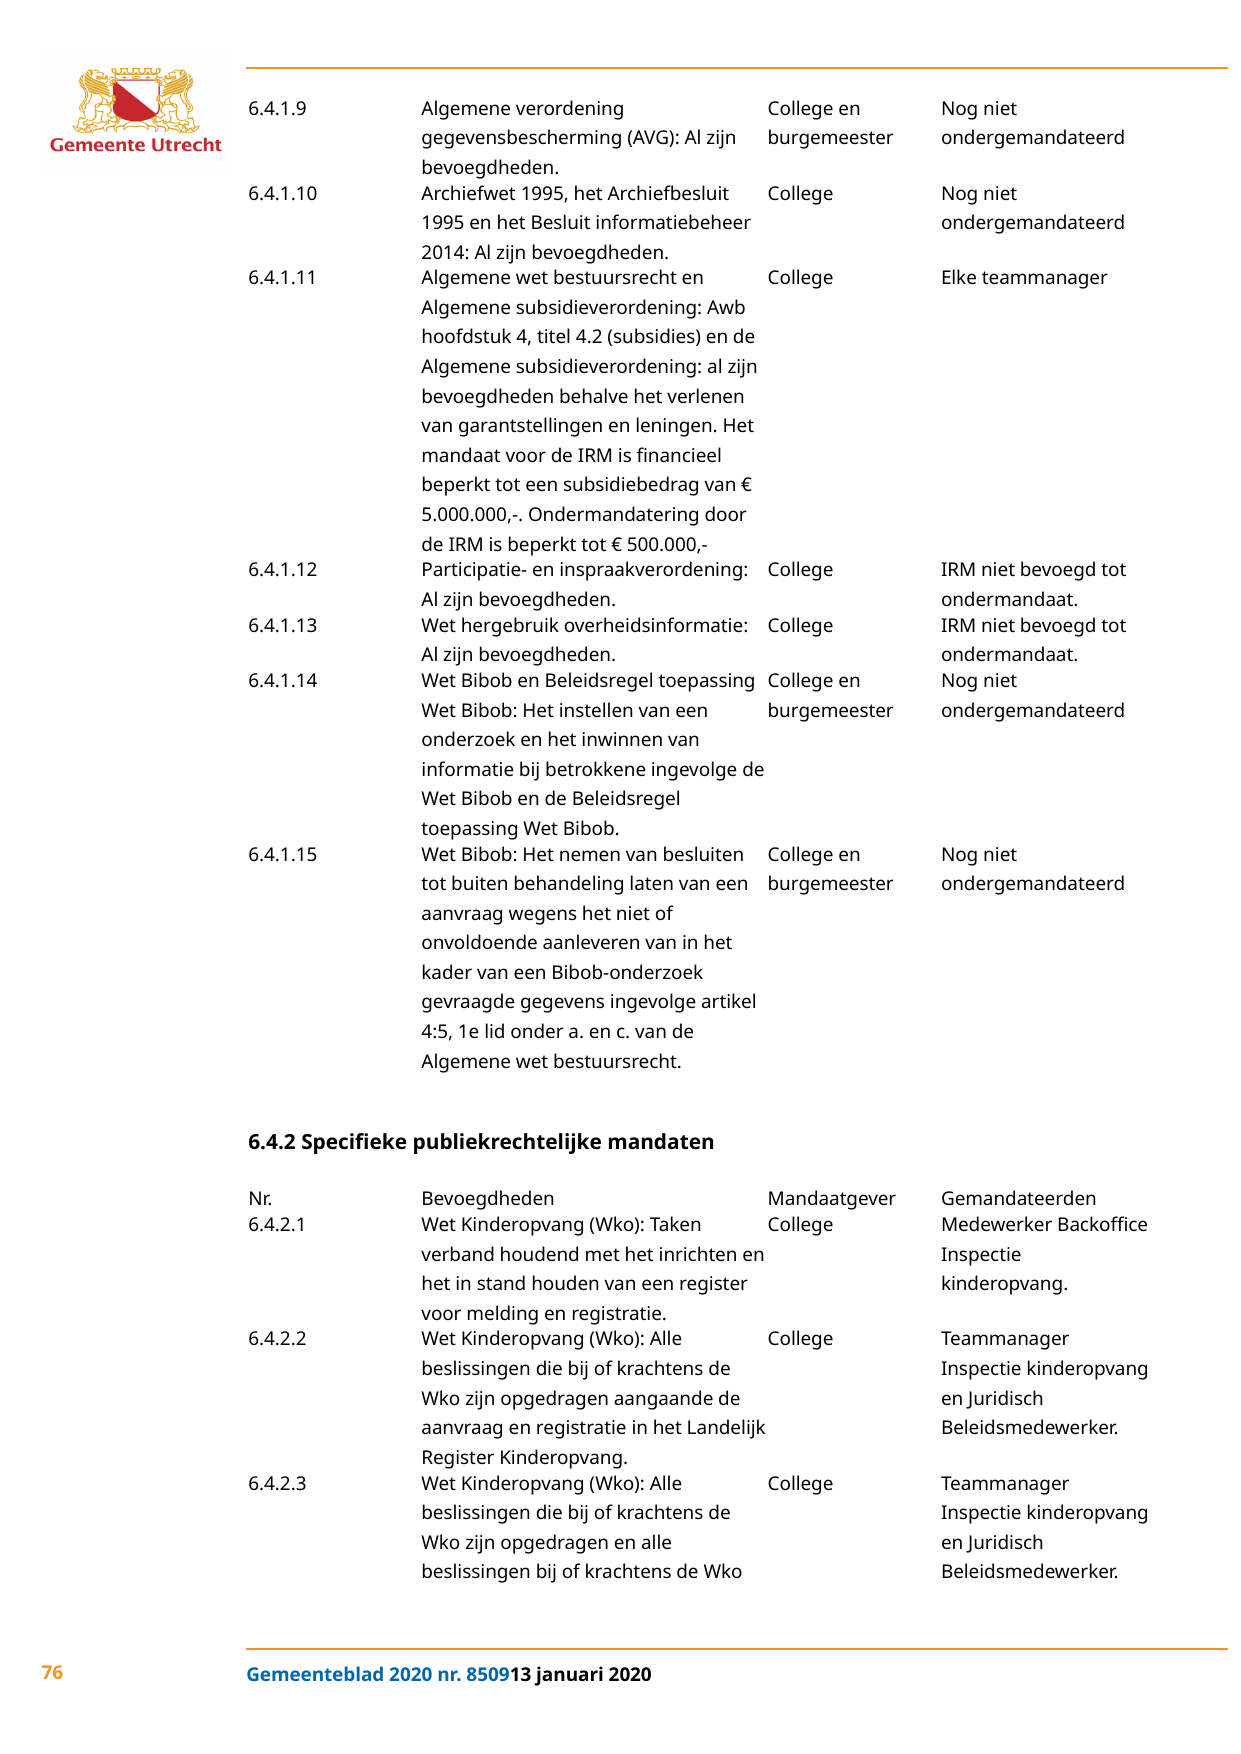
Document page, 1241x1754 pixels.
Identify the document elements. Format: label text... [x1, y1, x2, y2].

table_cell Wet Kinderopvang (Wko): Alle beslissingen die bij of krachtens de Wko zijn opgedragen en alle beslissingen bij of krachtens de Wko [421, 1470, 767, 1584]
text 6.4.2 Specifieke publiekrechtelijke mandaten [248, 1127, 1152, 1156]
table_cell College [768, 265, 941, 557]
table_cell Algemene verordening gegevensbescherming (AVG): Al zijn bevoegdheden. [421, 95, 767, 180]
table_cell College [768, 1211, 941, 1326]
table_cell Algemene wet bestuursrecht en Algemene subsidieverordening: Awb hoofdstuk 4, titel 4.2 (subsidies) en de Algemene subsidieverordening: al zijn bevoegdheden behalve het verlenen van garantstellingen en leningen. Het mandaat voor de IRM is financieel beperkt tot een subsidiebedrag van € 5.000.000,-. Ondermandatering door de IRM is beperkt tot € 500.000,- [421, 265, 767, 557]
table_cell Nog niet ondergemandateerd [941, 841, 1152, 1074]
table_header Nr. [248, 1185, 421, 1211]
table_cell Wet Bibob: Het nemen van besluiten tot buiten behandeling laten van een aanvraag wegens het niet of onvoldoende aanleveren van in het kader van een Bibob-onderzoek gevraagde gegevens ingevolge artikel 4:5, 1e lid onder a. en c. van de Algemene wet bestuursrecht. [421, 841, 767, 1074]
table_cell 6.4.1.11 [248, 265, 421, 557]
table_cell 6.4.1.10 [248, 180, 421, 264]
table_cell College [768, 557, 941, 612]
table_cell College [768, 612, 941, 667]
table_cell Teammanager Inspectie kinderopvang en Juridisch Beleidsmedewerker. [941, 1326, 1152, 1470]
table_header Mandaatgever [768, 1185, 941, 1211]
table_header Gemandateerden [941, 1185, 1152, 1211]
table_cell Participatie- en inspraakverordening: Al zijn bevoegdheden. [421, 557, 767, 612]
table_cell Wet Kinderopvang (Wko): Alle beslissingen die bij of krachtens de Wko zijn opgedragen aangaande de aanvraag en registratie in het Landelijk Register Kinderopvang. [421, 1326, 767, 1470]
table_cell 6.4.1.14 [248, 667, 421, 841]
table_cell 6.4.1.13 [248, 612, 421, 667]
table_cell Elke teammanager [941, 265, 1152, 557]
table_cell Nog niet ondergemandateerd [941, 180, 1152, 264]
table_cell Wet Bibob en Beleidsregel toepassing Wet Bibob: Het instellen van een onderzoek en het inwinnen van informatie bij betrokkene ingevolge de Wet Bibob en de Beleidsregel toepassing Wet Bibob. [421, 667, 767, 841]
table_cell 6.4.1.12 [248, 557, 421, 612]
table_cell College en burgemeester [768, 841, 941, 1074]
table_cell Medewerker Backoffice Inspectie kinderopvang. [941, 1211, 1152, 1326]
table_cell College [768, 1470, 941, 1584]
table_cell Nog niet ondergemandateerd [941, 667, 1152, 841]
table_header Bevoegdheden [421, 1185, 767, 1211]
table_cell 6.4.1.15 [248, 841, 421, 1074]
table_cell College [768, 180, 941, 264]
table_cell 6.4.2.3 [248, 1470, 421, 1584]
table_cell College en burgemeester [768, 95, 941, 180]
table_cell 6.4.2.2 [248, 1326, 421, 1470]
picture [41, 47, 231, 172]
table_cell Wet Kinderopvang (Wko): Taken verband houdend met het inrichten en het in stand houden van een register voor melding en registratie. [421, 1211, 767, 1326]
table_cell Wet hergebruik overheidsinformatie: Al zijn bevoegdheden. [421, 612, 767, 667]
table_cell IRM niet bevoegd tot ondermandaat. [941, 612, 1152, 667]
table_cell Nog niet ondergemandateerd [941, 95, 1152, 180]
table_cell 6.4.2.1 [248, 1211, 421, 1326]
table_cell College [768, 1326, 941, 1470]
table_cell IRM niet bevoegd tot ondermandaat. [941, 557, 1152, 612]
table_cell Teammanager Inspectie kinderopvang en Juridisch Beleidsmedewerker. [941, 1470, 1152, 1584]
table_cell 6.4.1.9 [248, 95, 421, 180]
table_cell College en burgemeester [768, 667, 941, 841]
table_cell Archiefwet 1995, het Archiefbesluit 1995 en het Besluit informatiebeheer 2014: Al zijn bevoegdheden. [421, 180, 767, 264]
